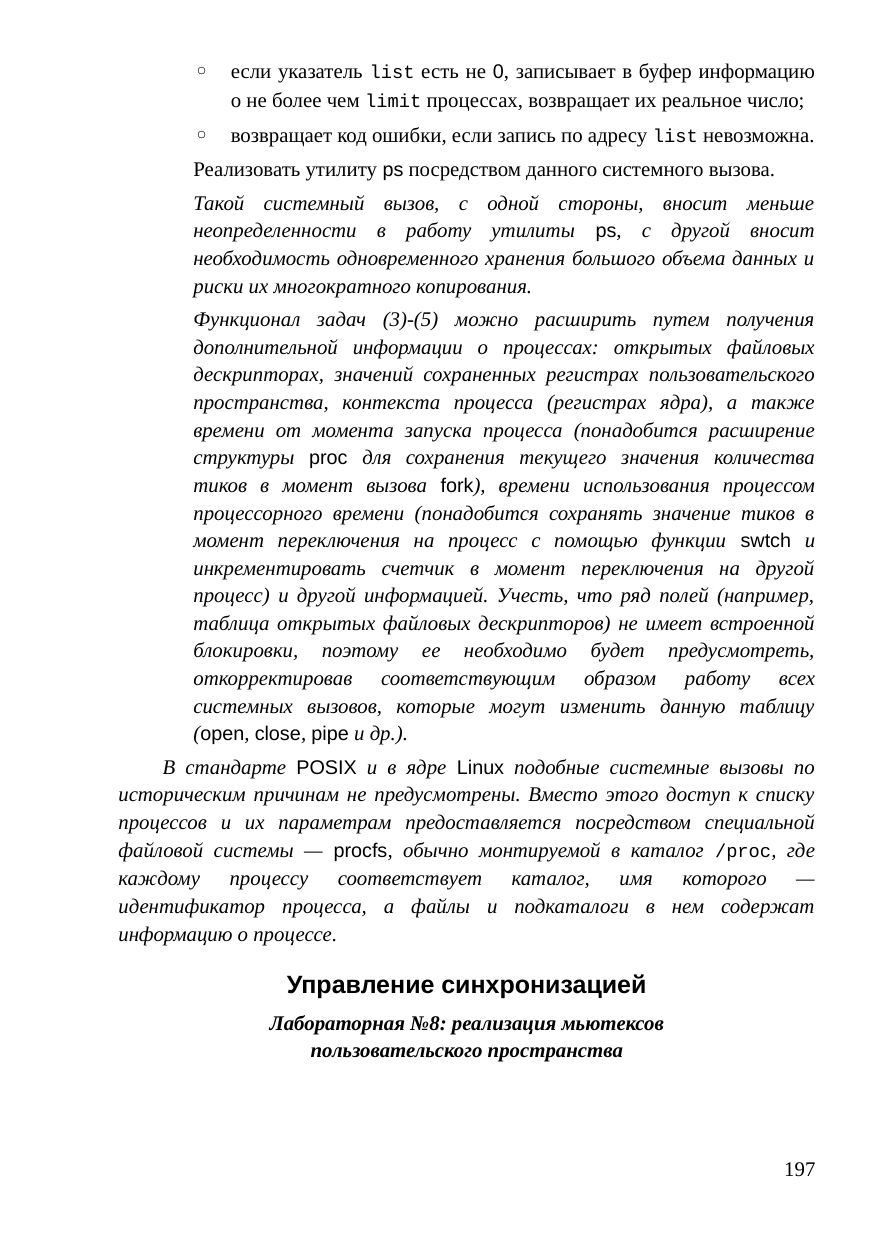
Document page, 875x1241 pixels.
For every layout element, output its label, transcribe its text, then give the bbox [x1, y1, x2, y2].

list Функционал задач (3)-(5) можно расширить путем получения дополнительной информации о процессах: открытых файловых дескрипторах, значений сохраненных регистрах пользовательского пространства, контекста процесса (регистрах ядра), а также времени от момента запуска процесса (понадобится расширение структуры proc для сохранения текущего значения количества тиков в момент вызова fork), времени использования процессом процессорного времени (понадобится сохранять значение тиков в момент переключения на процесс с помощью функции swtch и инкрементировать счетчик в момент переключения на другой процесс) и другой информацией. Учесть, что ряд полей (например, таблица открытых файловых дескрипторов) не имеет встроенной блокировки, поэтому ее необходимо будет предусмотреть, откорректировав соответствующим образом работу всех системных вызовов, которые могут изменить данную таблицу (open, close, pipe и др.). [156, 307, 815, 745]
subtitle Лабораторная №8: реализация мьютексов пользовательского пространства [118, 1011, 815, 1062]
text В стандарте POSIX и в ядре Linux подобные системные вызовы по историческим причинам не предусмотрены. Вместо этого доступ к списку процессов и их параметрам предоставляется посредством специальной файловой системы — procfs, обычно монтируемой в каталог /proc, где каждому процессу соответствует каталог, имя которого — идентификатор процесса, а файлы и подкаталоги в нем содержат информацию о процессе. [118, 755, 815, 946]
list Такой системный вызов, с одной стороны, вносит меньше неопределенности в работу утилиты ps, с другой вносит необходимость одновременного хранения большого объема данных и риски их многократного копирования. [156, 191, 815, 298]
list если указатель list есть не 0, записывает в буфер информацию о не более чем limit процессах, возвращает их реальное число; [193, 59, 815, 113]
subtitle Управление синхронизацией [177, 969, 756, 998]
list Реализовать утилиту ps посредством данного системного вызова. [156, 157, 815, 181]
list возвращает код ошибки, если запись по адресу list невозможна. [193, 122, 815, 148]
